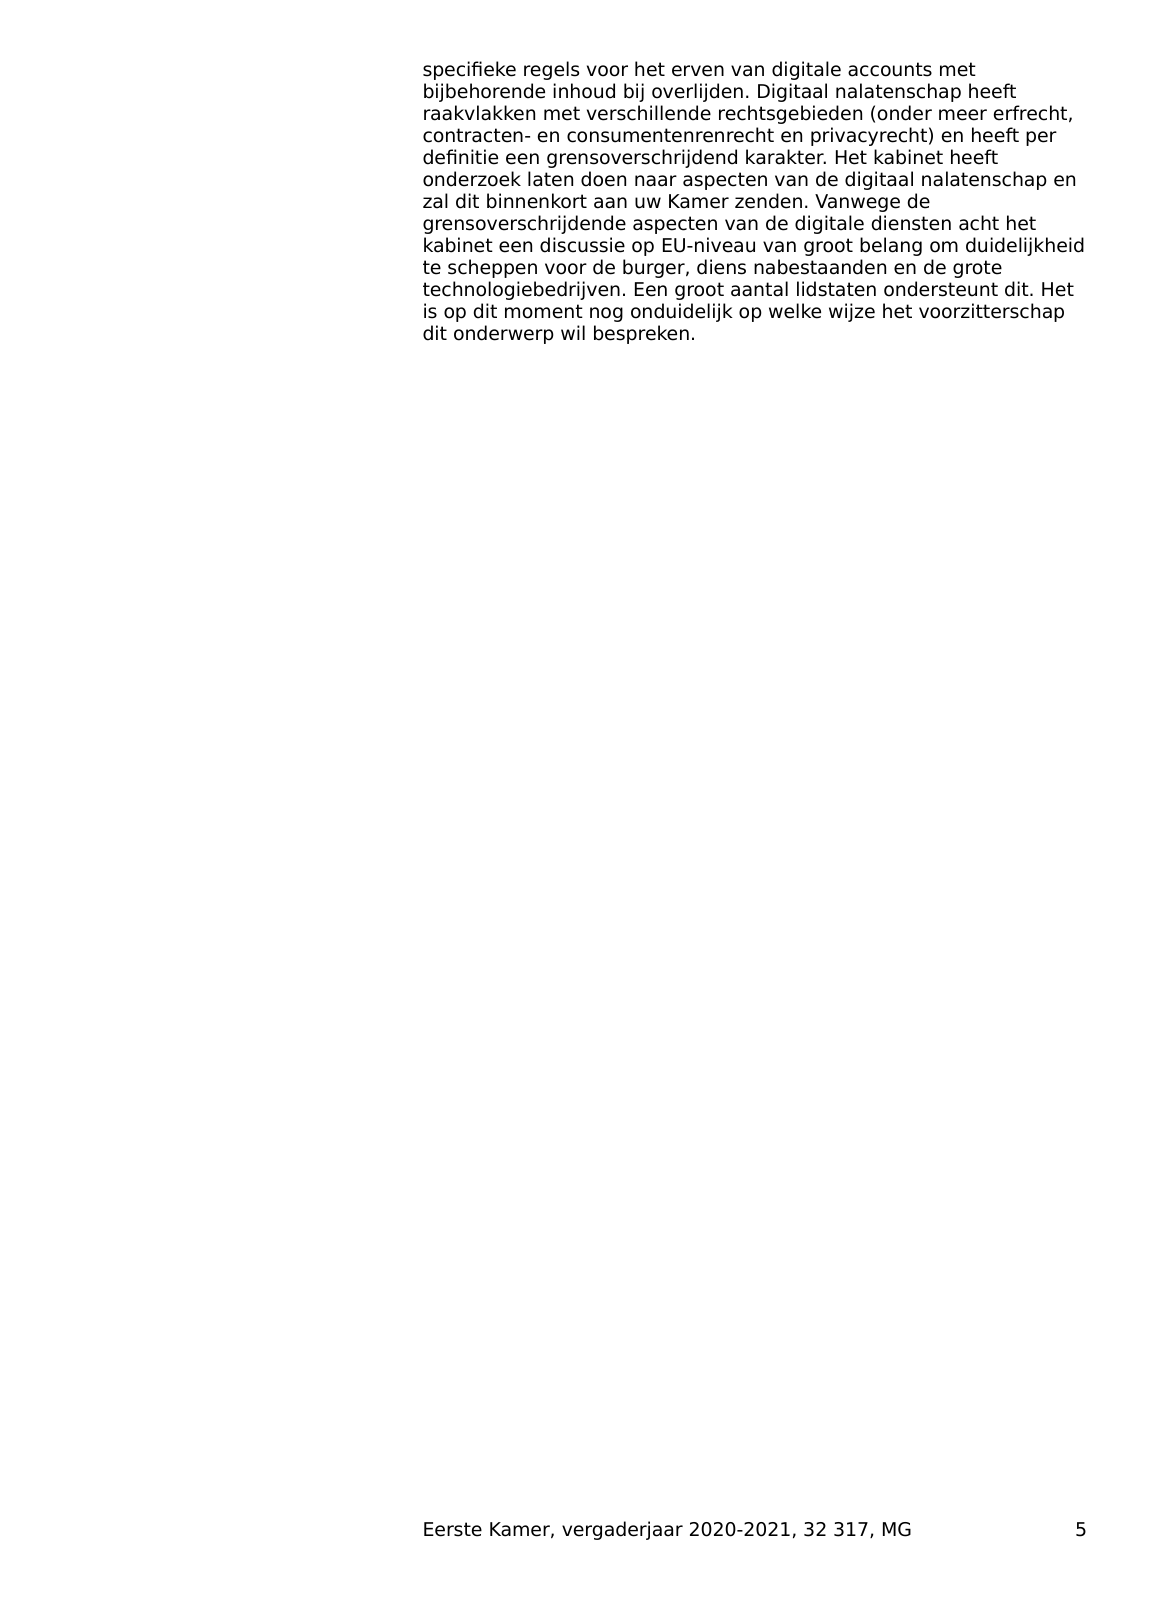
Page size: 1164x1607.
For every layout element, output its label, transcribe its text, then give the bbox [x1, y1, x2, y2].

text specifieke regels voor het erven van digitale accounts met bijbehorende inhoud bij overlijden. Digitaal nalatenschap heeft raakvlakken met verschillende rechtsgebieden (onder meer erfrecht, contracten- en consumentenrenrecht en privacyrecht) en heeft per definitie een grensoverschrijdend karakter. Het kabinet heeft onderzoek laten doen naar aspecten van de digitaal nalatenschap en zal dit binnenkort aan uw Kamer zenden. Vanwege de grensoverschrijdende aspecten van de digitale diensten acht het kabinet een discussie op EU-niveau van groot belang om duidelijkheid te scheppen voor de burger, diens nabestaanden en de grote technologiebedrijven. Een groot aantal lidstaten ondersteunt dit. Het is op dit moment nog onduidelijk op welke wijze het voorzitterschap dit onderwerp wil bespreken. [422, 59, 1087, 345]
